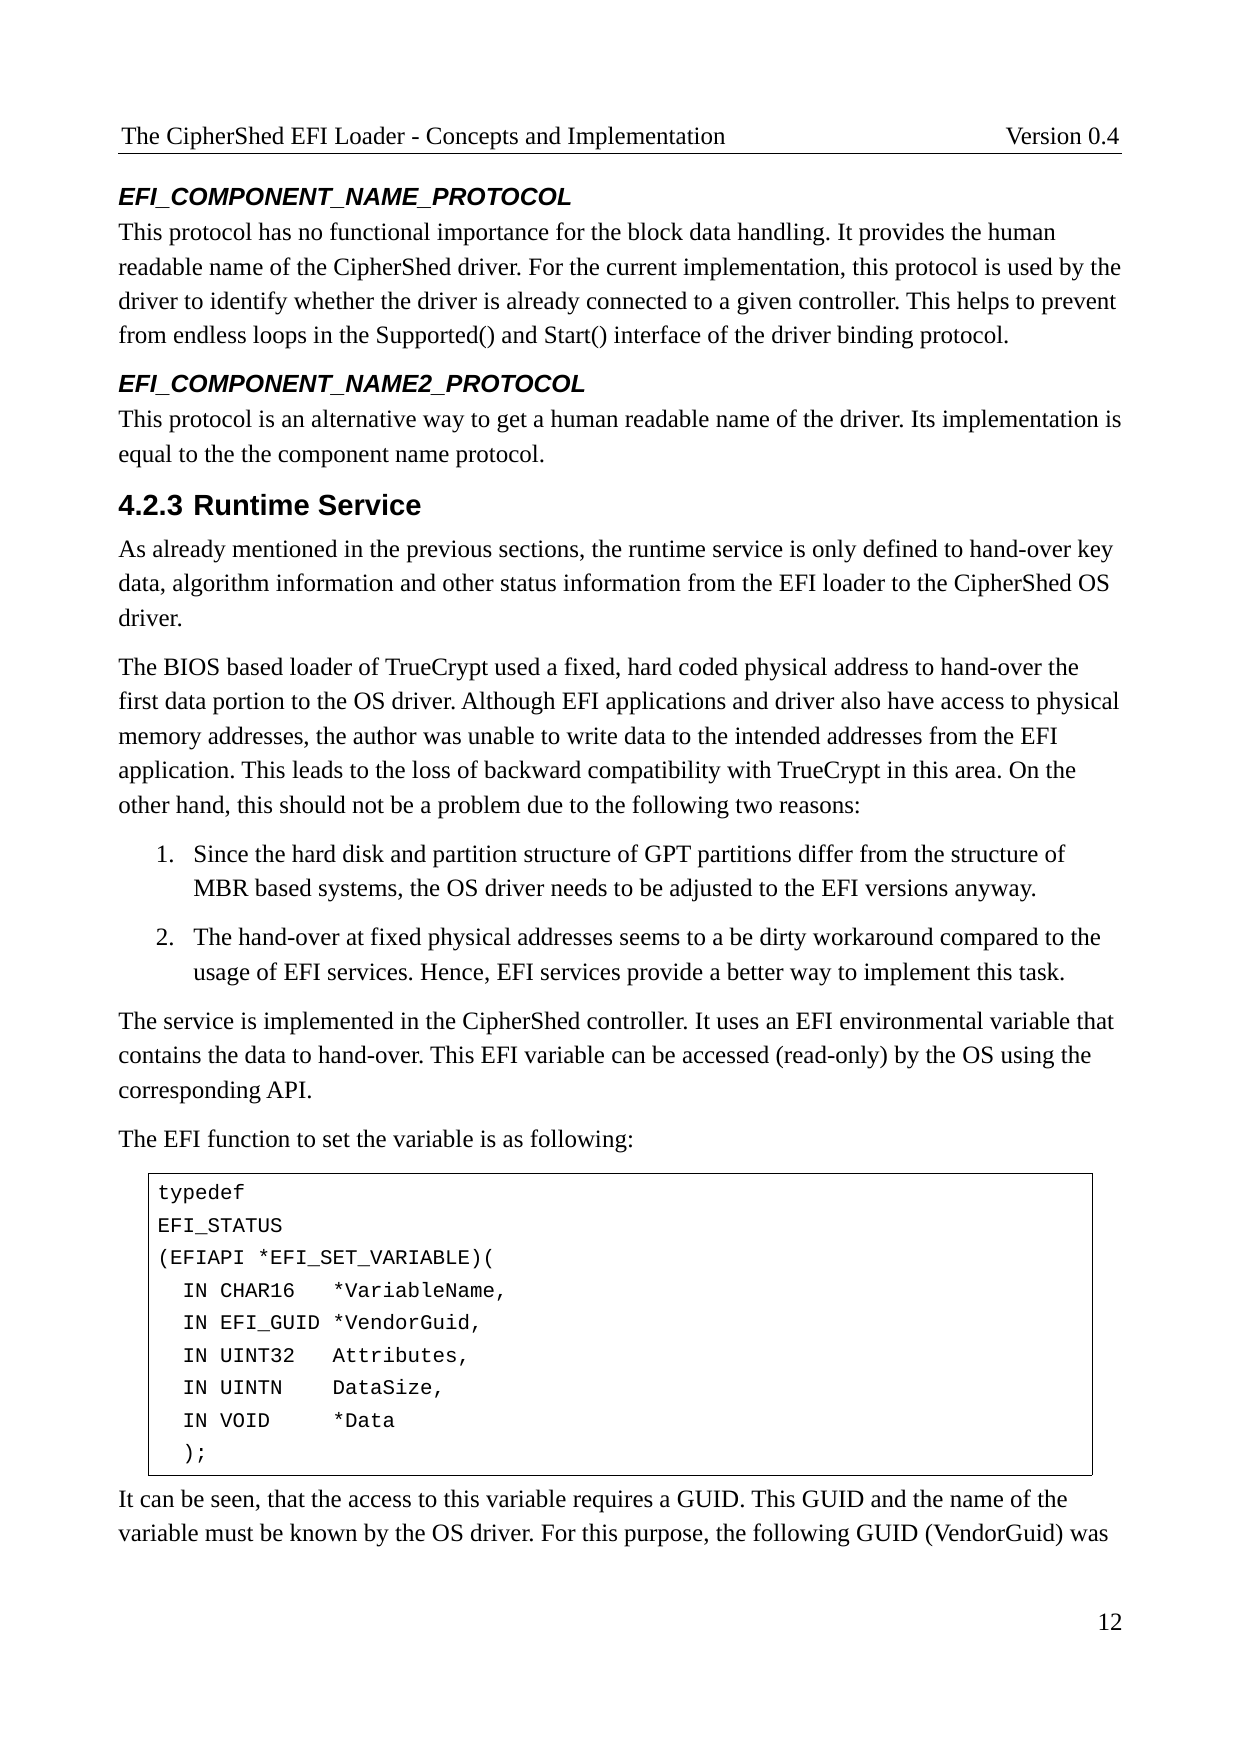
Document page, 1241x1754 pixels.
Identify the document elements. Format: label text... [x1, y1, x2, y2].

text IN CHAR16 *VariableName, [149, 1271, 1092, 1303]
list Since the hard disk and partition structure of GPT partitions differ from the structure of MBR based systems, the OS driver needs to be adjusted to the EFI versions anyway. [156, 839, 1122, 902]
text IN UINT32 Attributes, [149, 1336, 1092, 1368]
subtitle EFI_COMPONENT_NAME_PROTOCOL [118, 182, 1122, 211]
text It can be seen, that the access to this variable requires a GUID. This GUID and the name of the variable must be known by the OS driver. For this purpose, the following GUID (VendorGuid) was [118, 1484, 1122, 1547]
text ); [149, 1433, 1092, 1475]
subtitle EFI_COMPONENT_NAME2_PROTOCOL [118, 369, 1122, 398]
text The EFI function to set the variable is as following: [118, 1124, 1122, 1153]
text This protocol has no functional importance for the block data handling. It provides the human readable name of the CipherShed driver. For the current implementation, this protocol is used by the driver to identify whether the driver is already connected to a given controller. This helps to prevent from endless loops in the Supported() and Start() interface of the driver binding protocol. [118, 217, 1122, 349]
text This protocol is an alternative way to get a human readable name of the driver. Its implementation is equal to the the component name protocol. [118, 404, 1122, 468]
text As already mentioned in the previous sections, the runtime service is only defined to hand-over key data, algorithm information and other status information from the EFI loader to the CipherShed OS driver. [118, 534, 1122, 632]
text The service is implemented in the CipherShed controller. It uses an EFI environmental variable that contains the data to hand-over. This EFI variable can be accessed (read-only) by the OS using the corresponding API. [118, 1006, 1122, 1104]
text typedef [149, 1174, 1092, 1206]
text The BIOS based loader of TrueCrypt used a fixed, hard coded physical address to hand-over the first data portion to the OS driver. Although EFI applications and driver also have access to physical memory addresses, the author was unable to write data to the intended addresses from the EFI application. This leads to the loss of backward compatibility with TrueCrypt in this area. On the other hand, this should not be a problem due to the following two reasons: [118, 652, 1122, 819]
text EFI_STATUS [149, 1206, 1092, 1238]
text IN EFI_GUID *VendorGuid, [149, 1303, 1092, 1336]
text (EFIAPI *EFI_SET_VARIABLE)( [149, 1238, 1092, 1271]
subtitle Runtime Service [118, 488, 1122, 521]
text IN VOID *Data [149, 1401, 1092, 1433]
text IN UINTN DataSize, [149, 1368, 1092, 1401]
list The hand-over at fixed physical addresses seems to a be dirty workaround compared to the usage of EFI services. Hence, EFI services provide a better way to implement this task. [156, 922, 1122, 986]
